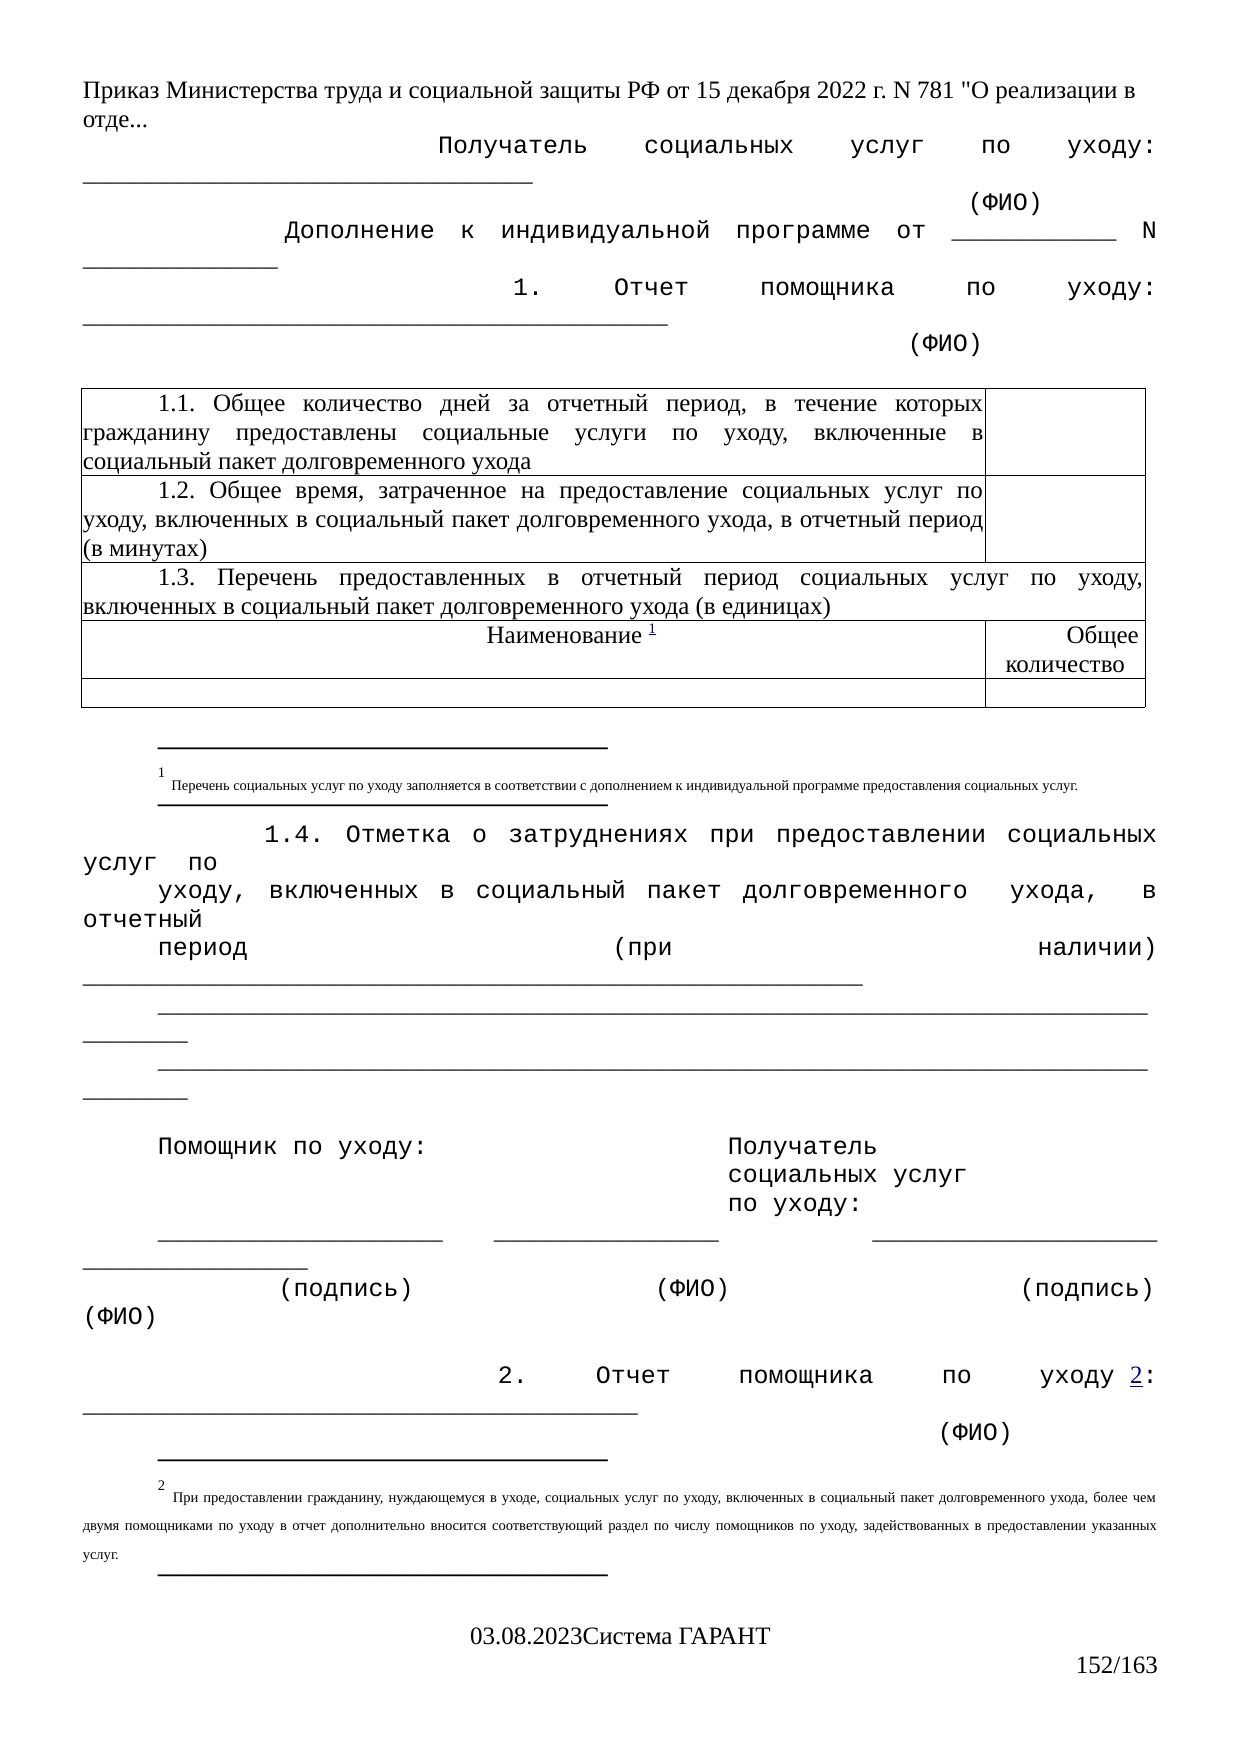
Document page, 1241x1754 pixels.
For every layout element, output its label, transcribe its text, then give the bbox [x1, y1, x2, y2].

text ────────────────────────────── [83, 736, 1157, 764]
text социальных услуг [83, 1162, 1157, 1190]
text период (при наличии) ____________________________________________________ [83, 935, 1157, 991]
text 1 Перечень социальных услуг по уходу заполняется в соответствии с дополнением к индивидуальной программе предоставления социальных услуг. [83, 764, 1157, 793]
text по уходу: [83, 1190, 1157, 1218]
text (подпись) (ФИО) (подпись) (ФИО) [83, 1275, 1157, 1332]
text уходу, включенных в социальный пакет долговременного ухода, в отчетный [83, 878, 1157, 935]
text ────────────────────────────── [83, 1448, 1157, 1476]
table_cell [986, 679, 1145, 707]
text Помощник по уходу: Получатель [83, 1133, 1157, 1162]
table_cell Наименование 1 [82, 621, 985, 677]
text (ФИО) [83, 1420, 1157, 1448]
text ────────────────────────────── [83, 1563, 1157, 1591]
table_cell 1.2. Общее время, затраченное на предоставление социальных услуг по уходу, включенных в социальный пакет долговременного ухода, в отчетный период (в минутах) [82, 476, 985, 561]
text _________________________________________________________________________ [83, 1048, 1157, 1105]
text Получатель социальных услуг по уходу: ______________________________ [83, 132, 1157, 189]
table_cell [82, 679, 985, 707]
text ────────────────────────────── [83, 793, 1157, 821]
text Дополнение к индивидуальной программе от ___________ N _____________ [83, 217, 1157, 274]
table_cell 1.3. Перечень предоставленных в отчетный период социальных услуг по уходу, включенных в социальный пакет долговременного ухода (в единицах) [82, 563, 1145, 619]
text 2 При предоставлении гражданину, нуждающемуся в уходе, социальных услуг по уходу, включенных в социальный пакет долговременного ухода, более чем двумя помощниками по уходу в отчет дополнительно вносится соответствующий раздел по числу помощников по уходу, задействованных в предоставлении указанных услуг. [83, 1476, 1157, 1563]
table_cell [986, 476, 1145, 561]
text 1. Отчет помощника по уходу: _______________________________________ [83, 274, 1157, 331]
table_cell Общее количество [986, 621, 1145, 677]
table_header 1.1. Общее количество дней за отчетный период, в течение которых гражданину предоставлены социальные услуги по уходу, включенные в социальный пакет долговременного ухода [82, 389, 985, 475]
text 1.4. Отметка о затруднениях при предоставлении социальных услуг по [83, 821, 1157, 878]
text (ФИО) [83, 331, 1157, 359]
text 2. Отчет помощника по уходу 2: _____________________________________ [83, 1361, 1157, 1420]
table_header [986, 389, 1145, 475]
text _________________________________________________________________________ [83, 991, 1157, 1048]
text ___________________ _______________ ___________________ _______________ [83, 1218, 1157, 1275]
text (ФИО) [83, 189, 1157, 217]
